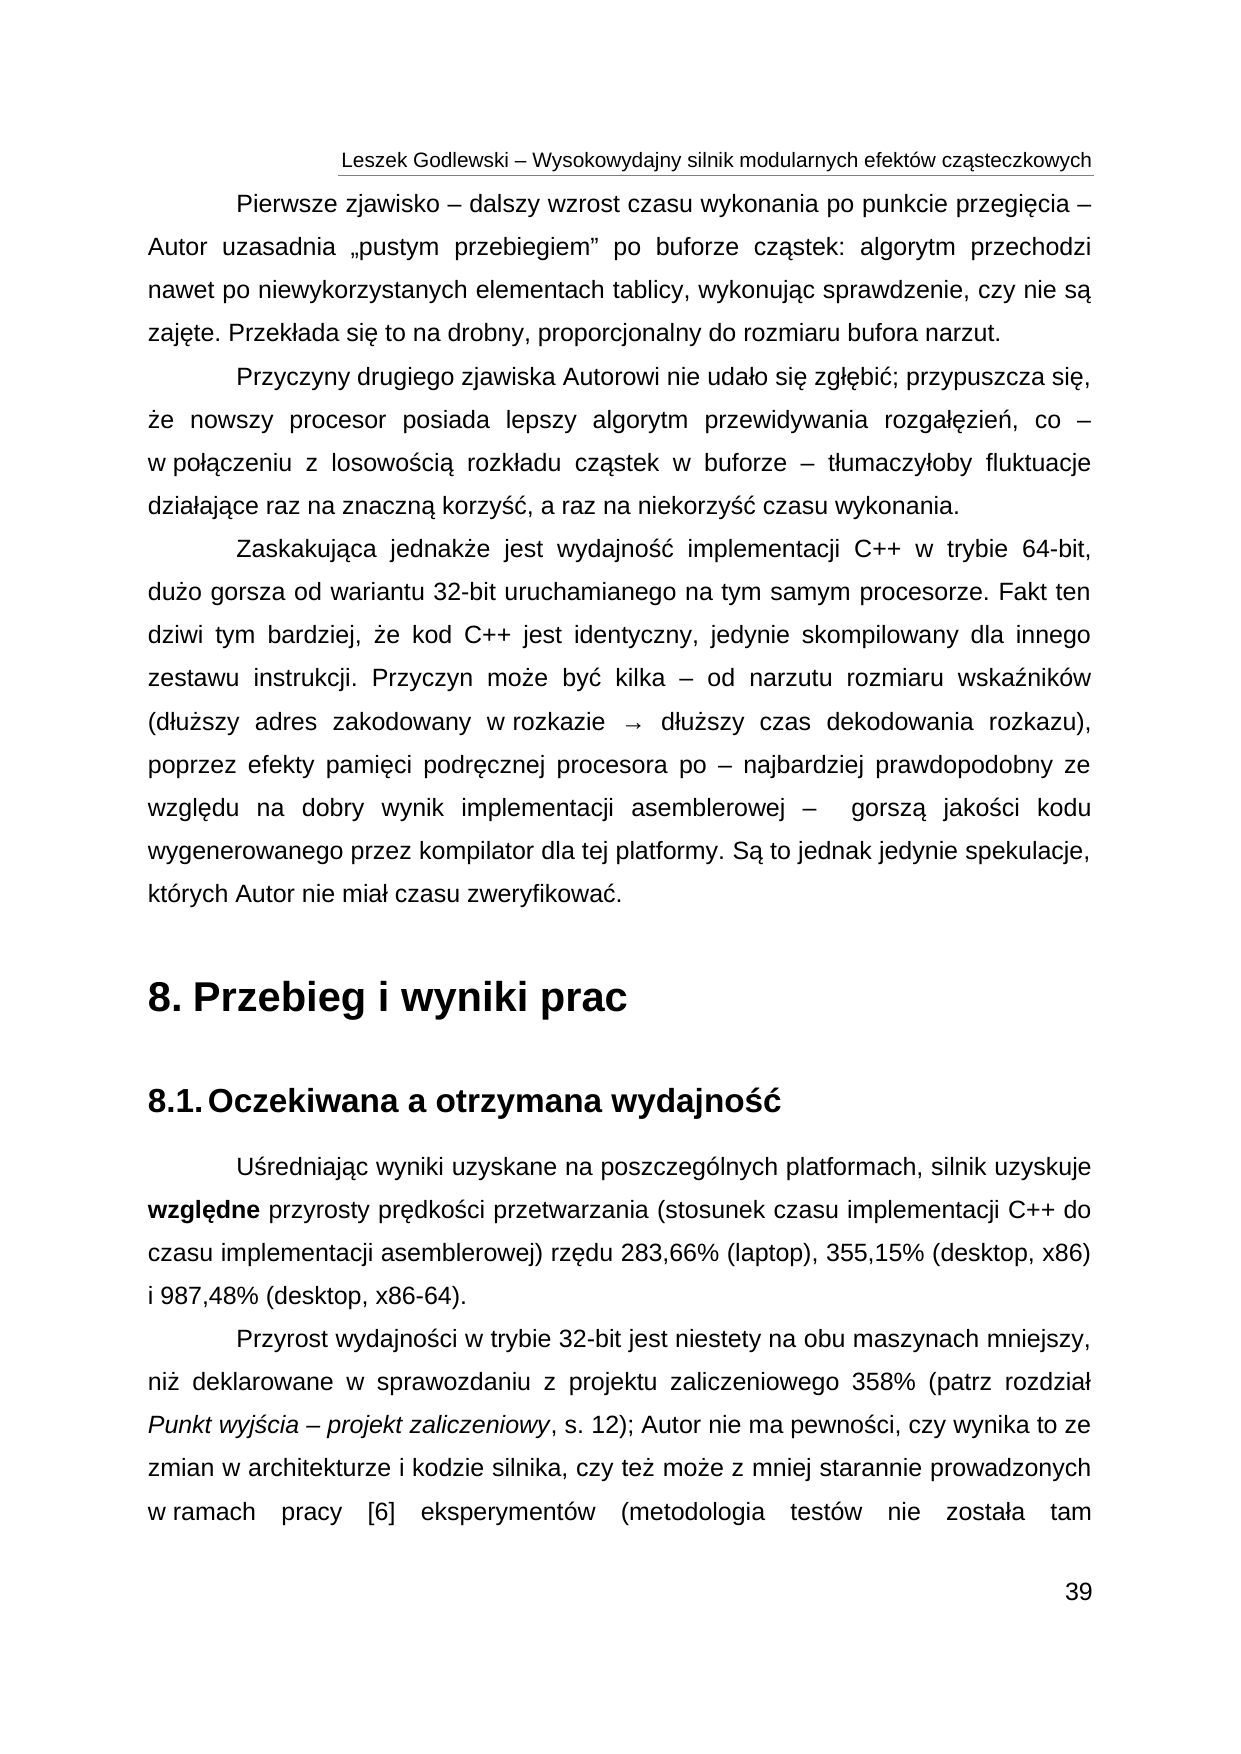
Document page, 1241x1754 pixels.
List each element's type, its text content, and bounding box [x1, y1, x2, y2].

text Przyrost wydajności w trybie 32-bit jest niestety na obu maszynach mniejszy, niż deklarowane w sprawozdaniu z projektu zaliczeniowego 358% (patrz rozdział Punkt wyjścia – projekt zaliczeniowy, s. 12); Autor nie ma pewności, czy wynika to ze zmian w architekturze i kodzie silnika, czy też może z mniej starannie prowadzonych w ramach pracy [6] eksperymentów (metodologia testów nie została tam [148, 1324, 1092, 1525]
subtitle Przebieg i wyniki prac [148, 972, 1092, 1020]
subtitle Oczekiwana a otrzymana wydajność [148, 1081, 1092, 1120]
text Zaskakująca jednakże jest wydajność implementacji C++ w trybie 64-bit, dużo gorsza od wariantu 32-bit uruchamianego na tym samym procesorze. Fakt ten dziwi tym bardziej, że kod C++ jest identyczny, jedynie skompilowany dla innego zestawu instrukcji. Przyczyn może być kilka – od narzutu rozmiaru wskaźników (dłuższy adres zakodowany w rozkazie → dłuższy czas dekodowania rozkazu), poprzez efekty pamięci podręcznej procesora po – najbardziej prawdopodobny ze względu na dobry wynik implementacji asemblerowej – gorszą jakości kodu wygenerowanego przez kompilator dla tej platformy. Są to jednak jedynie spekulacje, których Autor nie miał czasu zweryfikować. [148, 534, 1092, 908]
text Przyczyny drugiego zjawiska Autorowi nie udało się zgłębić; przypuszcza się, że nowszy procesor posiada lepszy algorytm przewidywania rozgałęzień, co – w połączeniu z losowością rozkładu cząstek w buforze – tłumaczyłoby fluktuacje działające raz na znaczną korzyść, a raz na niekorzyść czasu wykonania. [148, 361, 1092, 519]
text Uśredniając wyniki uzyskane na poszczególnych platformach, silnik uzyskuje względne przyrosty prędkości przetwarzania (stosunek czasu implementacji C++ do czasu implementacji asemblerowej) rzędu 283,66% (laptop), 355,15% (desktop, x86) i 987,48% (desktop, x86-64). [148, 1152, 1092, 1310]
text Pierwsze zjawisko – dalszy wzrost czasu wykonania po punkcie przegięcia – Autor uzasadnia „pustym przebiegiem” po buforze cząstek: algorytm przechodzi nawet po niewykorzystanych elementach tablicy, wykonując sprawdzenie, czy nie są zajęte. Przekłada się to na drobny, proporcjonalny do rozmiaru bufora narzut. [148, 189, 1092, 347]
